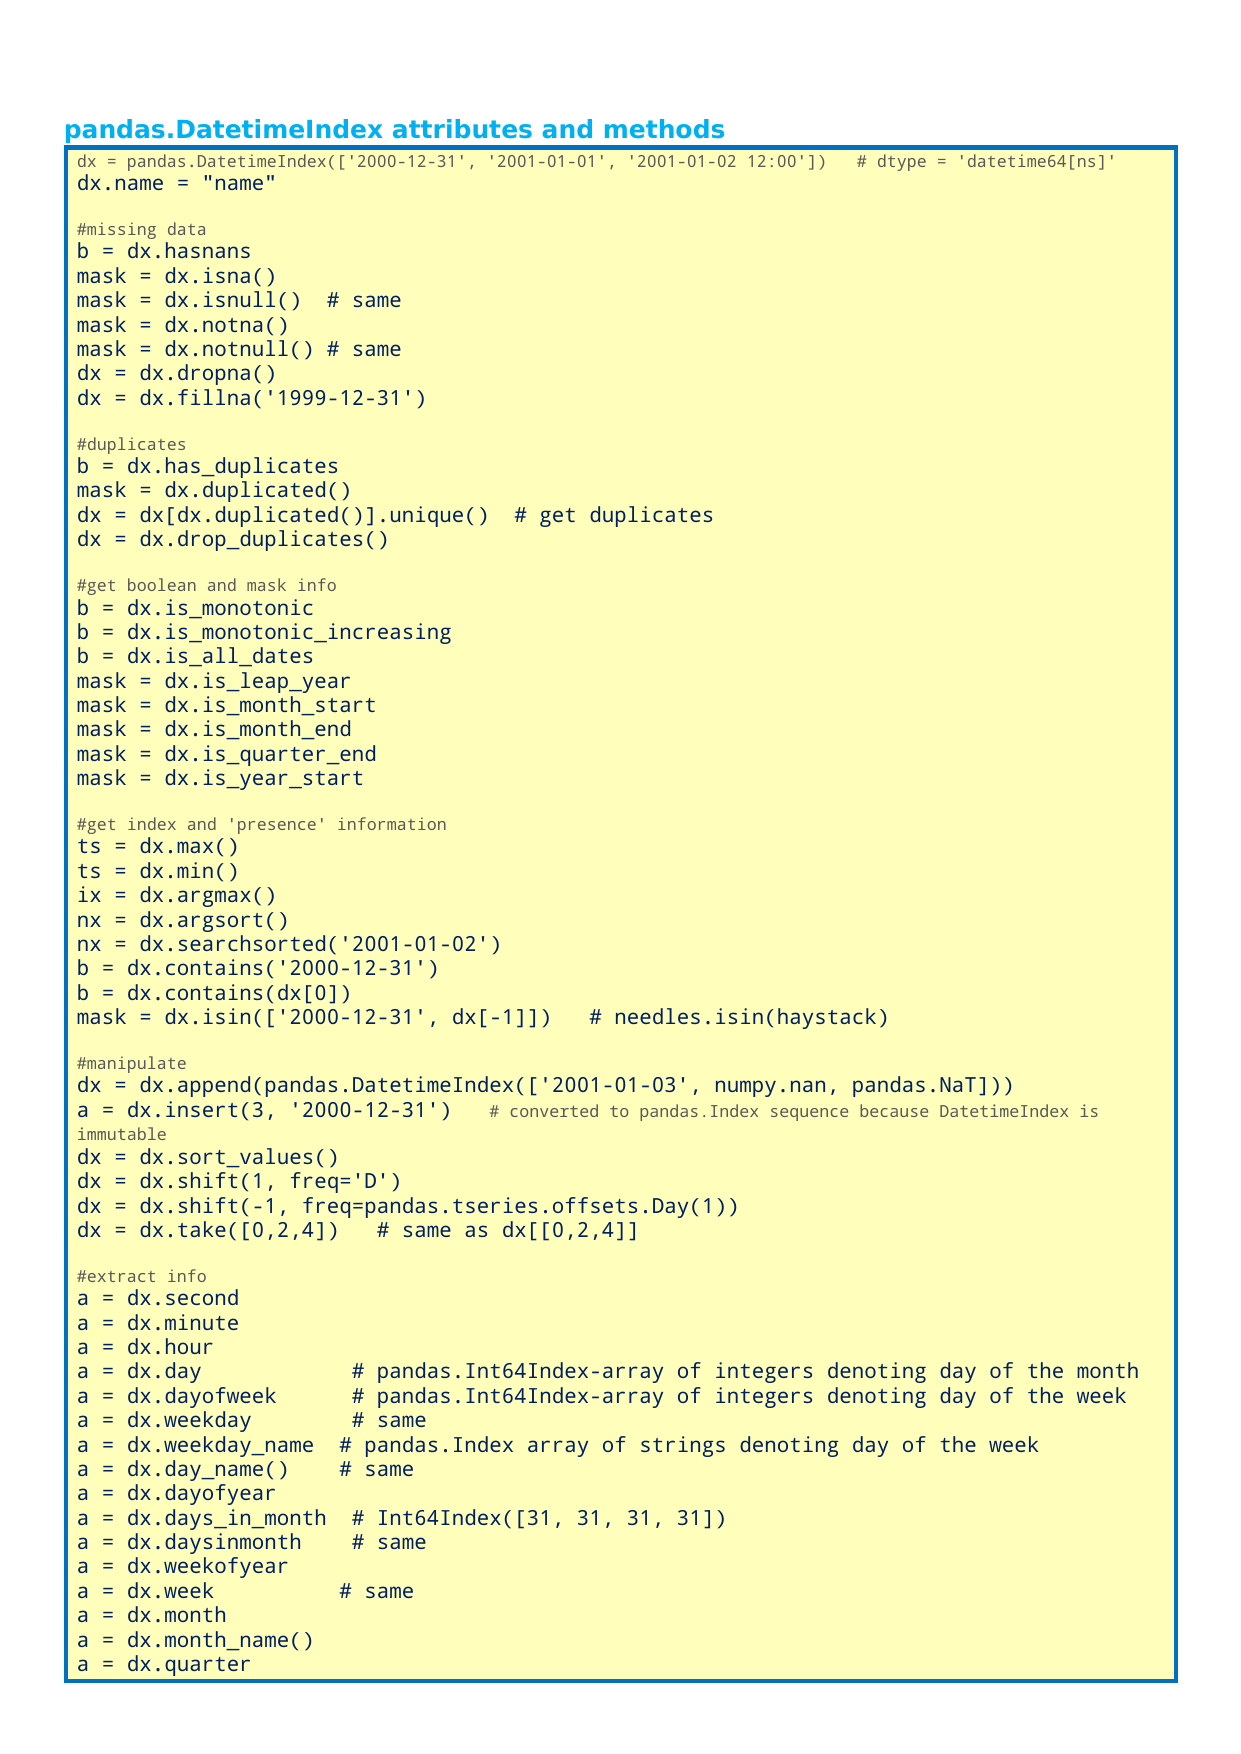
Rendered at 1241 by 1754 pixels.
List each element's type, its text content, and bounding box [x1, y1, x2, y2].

text a = dx.weekofyear [68, 1548, 1174, 1572]
text a = dx.second [68, 1280, 1174, 1304]
text a = dx.weekday_name # pandas.Index array of strings denoting day of the week [68, 1426, 1174, 1450]
text a = dx.week # same [68, 1572, 1174, 1597]
text ts = dx.max() [68, 828, 1174, 852]
text dx = dx.fillna('1999-12-31') [68, 379, 1174, 403]
text dx = dx.sort_values() [68, 1138, 1174, 1163]
text mask = dx.is_leap_year [68, 662, 1174, 686]
text mask = dx.isin(['2000-12-31', dx[-1]]) # needles.isin(haystack) [68, 998, 1174, 1023]
text ts = dx.min() [68, 852, 1174, 877]
text a = dx.day # pandas.Int64Index-array of integers denoting day of the month [68, 1353, 1174, 1377]
text mask = dx.is_year_start [68, 759, 1174, 784]
text #get boolean and mask info [68, 569, 1174, 589]
text b = dx.is_monotonic_increasing [68, 613, 1174, 638]
text b = dx.hasnans [68, 233, 1174, 257]
text dx = dx[dx.duplicated()].unique() # get duplicates [68, 496, 1174, 521]
text mask = dx.isnull() # same [68, 282, 1174, 306]
text nx = dx.argsort() [68, 901, 1174, 925]
text dx = dx.shift(-1, freq=pandas.tseries.offsets.Day(1)) [68, 1187, 1174, 1211]
title pandas.DatetimeIndex attributes and methods [63, 116, 1178, 145]
text a = dx.month_name() [68, 1621, 1174, 1645]
text a = dx.minute [68, 1304, 1174, 1328]
text dx = dx.dropna() [68, 355, 1174, 379]
text a = dx.day_name() # same [68, 1450, 1174, 1475]
text mask = dx.notna() [68, 306, 1174, 330]
text a = dx.weekday # same [68, 1402, 1174, 1426]
text b = dx.is_monotonic [68, 589, 1174, 613]
text a = dx.days_in_month # Int64Index([31, 31, 31, 31]) [68, 1499, 1174, 1523]
text #extract info [68, 1260, 1174, 1280]
text mask = dx.isna() [68, 257, 1174, 282]
text dx = pandas.DatetimeIndex(['2000-12-31', '2001-01-01', '2001-01-02 12:00']) # dtype = 'datetime64[ns]' [68, 150, 1174, 164]
text mask = dx.duplicated() [68, 472, 1174, 496]
text a = dx.dayofweek # pandas.Int64Index-array of integers denoting day of the week [68, 1377, 1174, 1402]
text mask = dx.notnull() # same [68, 330, 1174, 355]
text mask = dx.is_quarter_end [68, 735, 1174, 759]
text a = dx.insert(3, '2000-12-31') # converted to pandas.Index sequence because DatetimeIndex is immutable [68, 1091, 1174, 1138]
text a = dx.daysinmonth # same [68, 1523, 1174, 1548]
text a = dx.hour [68, 1328, 1174, 1353]
text #manipulate [68, 1047, 1174, 1067]
text #duplicates [68, 428, 1174, 447]
text b = dx.has_duplicates [68, 447, 1174, 472]
text #get index and 'presence' information [68, 808, 1174, 828]
text b = dx.contains('2000-12-31') [68, 950, 1174, 974]
text ix = dx.argmax() [68, 877, 1174, 901]
text #missing data [68, 213, 1174, 233]
text dx = dx.append(pandas.DatetimeIndex(['2001-01-03', numpy.nan, pandas.NaT])) [68, 1067, 1174, 1091]
text b = dx.is_all_dates [68, 638, 1174, 662]
text dx = dx.take([0,2,4]) # same as dx[[0,2,4]] [68, 1211, 1174, 1236]
text dx = dx.drop_duplicates() [68, 521, 1174, 545]
text mask = dx.is_month_start [68, 686, 1174, 711]
text dx.name = "name" [68, 164, 1174, 189]
text a = dx.dayofyear [68, 1475, 1174, 1499]
text nx = dx.searchsorted('2001-01-02') [68, 925, 1174, 950]
text mask = dx.is_month_end [68, 711, 1174, 735]
text a = dx.quarter [68, 1645, 1174, 1679]
text a = dx.month [68, 1597, 1174, 1621]
text dx = dx.shift(1, freq='D') [68, 1163, 1174, 1187]
text b = dx.contains(dx[0]) [68, 974, 1174, 998]
